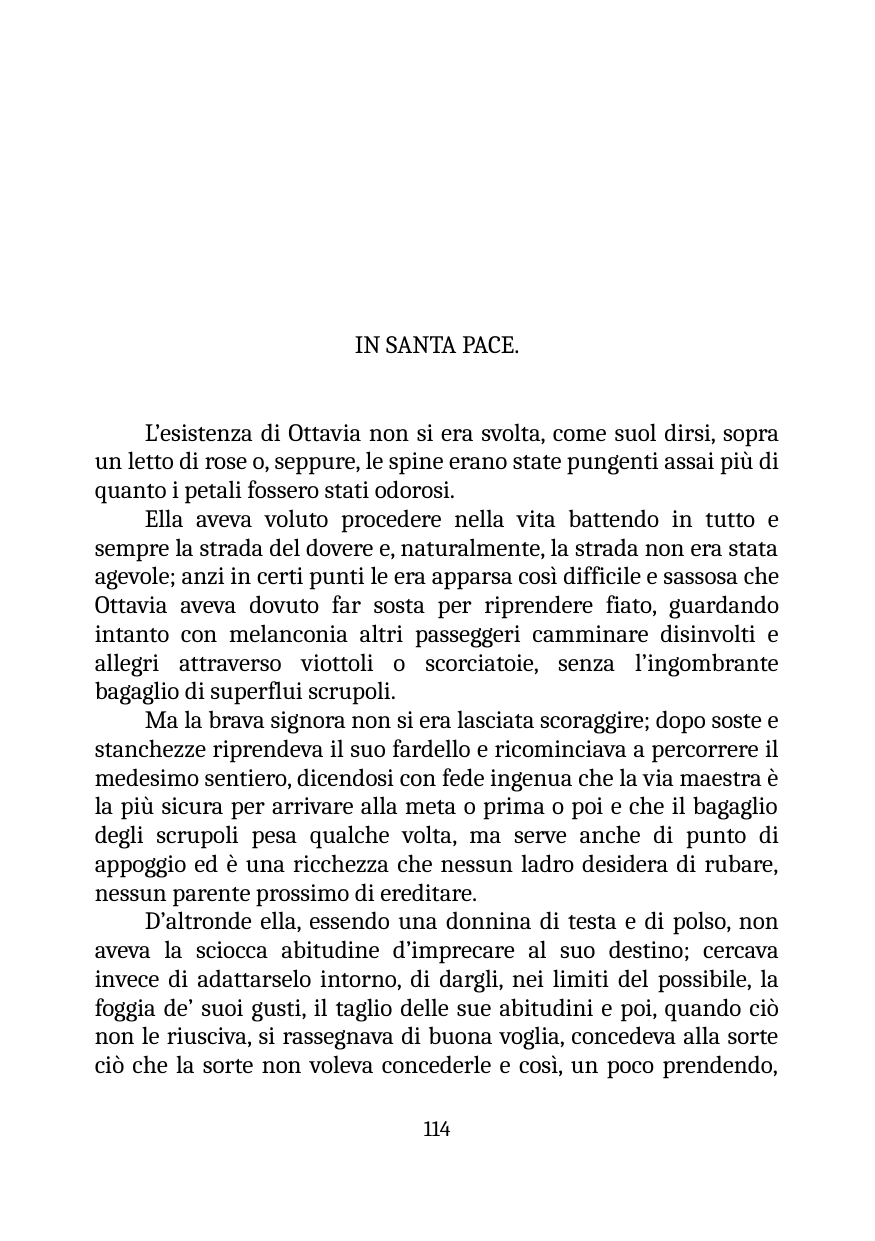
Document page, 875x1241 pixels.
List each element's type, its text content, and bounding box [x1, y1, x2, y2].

text L’esistenza di Ottavia non si era svolta, come suol dirsi, sopra un letto di rose o, seppure, le spine erano state pungenti assai più di quanto i petali fossero stati odorosi. [94, 418, 779, 505]
text D’altronde ella, essendo una donnina di testa e di polso, non aveva la sciocca abitudine d’imprecare al suo destino; cercava invece di adattarselo intorno, di dargli, nei limiti del possibile, la foggia de’ suoi gusti, il taglio delle sue abitudini e poi, quando ciò non le riusciva, si rassegnava di buona voglia, concedeva alla sorte ciò che la sorte non voleva concederle e così, un poco prendendo, [94, 907, 779, 1080]
text Ma la brava signora non si era lasciata scoraggire; dopo soste e stanchezze riprendeva il suo fardello e ricominciava a percorrere il medesimo sentiero, dicendosi con fede ingenua che la via maestra è la più sicura per arrivare alla meta o prima o poi e che il bagaglio degli scrupoli pesa qualche volta, ma serve anche di punto di appoggio ed è una ricchezza che nessun ladro desidera di rubare, nessun parente prossimo di ereditare. [94, 706, 779, 907]
subtitle IN SANTA PACE. [94, 331, 779, 359]
text Ella aveva voluto procedere nella vita battendo in tutto e sempre la strada del dovere e, naturalmente, la strada non era stata agevole; anzi in certi punti le era apparsa così difficile e sassosa che Ottavia aveva dovuto far sosta per riprendere fiato, guardando intanto con melanconia altri passeggeri camminare disinvolti e allegri attraverso viottoli o scorciatoie, senza l’ingombrante bagaglio di superflui scrupoli. [94, 505, 779, 706]
